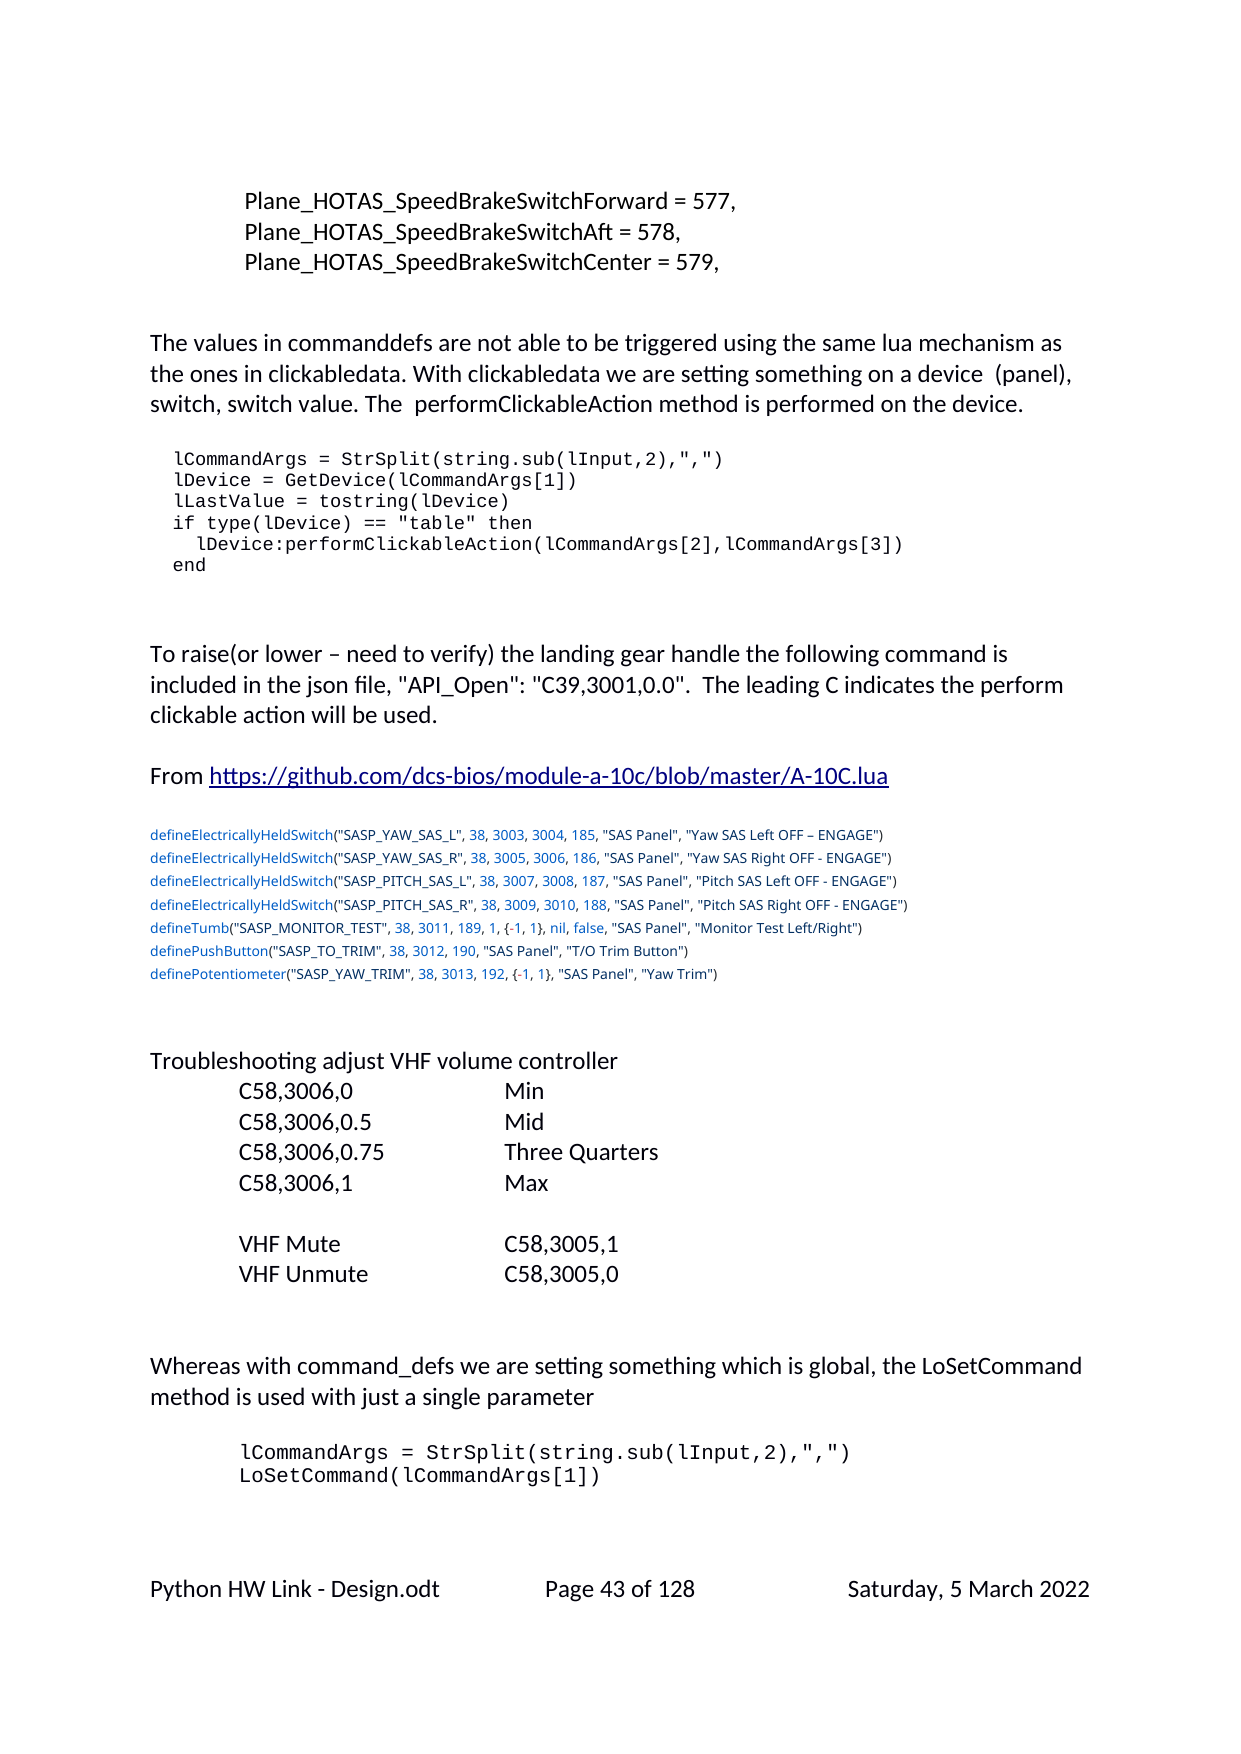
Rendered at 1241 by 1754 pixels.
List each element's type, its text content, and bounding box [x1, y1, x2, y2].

text LoSetCommand(lCommandArgs[1]) [150, 1465, 1090, 1489]
text defineElectricallyHeldSwitch("SASP_PITCH_SAS_R", 38, 3009, 3010, 188, "SAS Panel", "Pitch SAS Right OFF - ENGAGE") [150, 891, 1090, 914]
text definePushButton("SASP_TO_TRIM", 38, 3012, 190, "SAS Panel", "T/O Trim Button") [150, 937, 1090, 961]
text lDevice:performClickableAction(lCommandArgs[2],lCommandArgs[3]) [150, 535, 1090, 556]
text definePotentiometer("SASP_YAW_TRIM", 38, 3013, 192, {-1, 1}, "SAS Panel", "Yaw Trim") [150, 961, 1090, 984]
text C58,3006,0.5 Mid [150, 1106, 1090, 1137]
text end [150, 556, 1090, 577]
text From https://github.com/dcs-bios/module-a-10c/blob/master/A-10C.lua [150, 760, 1090, 791]
text VHF Mute C58,3005,1 [150, 1228, 1090, 1259]
text The values in commanddefs are not able to be triggered using the same lua mechanism as the ones in clickabledata. With clickabledata we are setting something on a device (panel), switch, switch value. The performClickableAction method is performed on the device. [150, 328, 1090, 419]
text C58,3006,1 Max [150, 1167, 1090, 1198]
text if type(lDevice) == "table" then [150, 513, 1090, 535]
text VHF Unmute C58,3005,0 [150, 1259, 1090, 1289]
text C58,3006,0 Min [150, 1076, 1090, 1106]
text defineElectricallyHeldSwitch("SASP_YAW_SAS_L", 38, 3003, 3004, 185, "SAS Panel", "Yaw SAS Left OFF – ENGAGE") [150, 821, 1090, 844]
text Whereas with command_defs we are setting something which is global, the LoSetCommand method is used with just a single parameter [150, 1350, 1090, 1411]
text defineElectricallyHeldSwitch("SASP_YAW_SAS_R", 38, 3005, 3006, 186, "SAS Panel", "Yaw SAS Right OFF - ENGAGE") [150, 844, 1090, 868]
text defineElectricallyHeldSwitch("SASP_PITCH_SAS_L", 38, 3007, 3008, 187, "SAS Panel", "Pitch SAS Left OFF - ENGAGE") [150, 868, 1090, 891]
text lLastValue = tostring(lDevice) [150, 492, 1090, 513]
text lCommandArgs = StrSplit(string.sub(lInput,2),",") [150, 1442, 1090, 1465]
text defineTumb("SASP_MONITOR_TEST", 38, 3011, 189, 1, {-1, 1}, nil, false, "SAS Panel", "Monitor Test Left/Right") [150, 914, 1090, 937]
text lDevice = GetDevice(lCommandArgs[1]) [150, 471, 1090, 492]
text lCommandArgs = StrSplit(string.sub(lInput,2),",") [150, 450, 1090, 471]
text Troubleshooting adjust VHF volume controller [150, 1045, 1090, 1076]
text To raise(or lower – need to verify) the landing gear handle the following command is included in the json file, "API_Open": "C39,3001,0.0". The leading C indicates the perform clickable action will be used. [150, 638, 1090, 730]
text C58,3006,0.75 Three Quarters [150, 1137, 1090, 1167]
